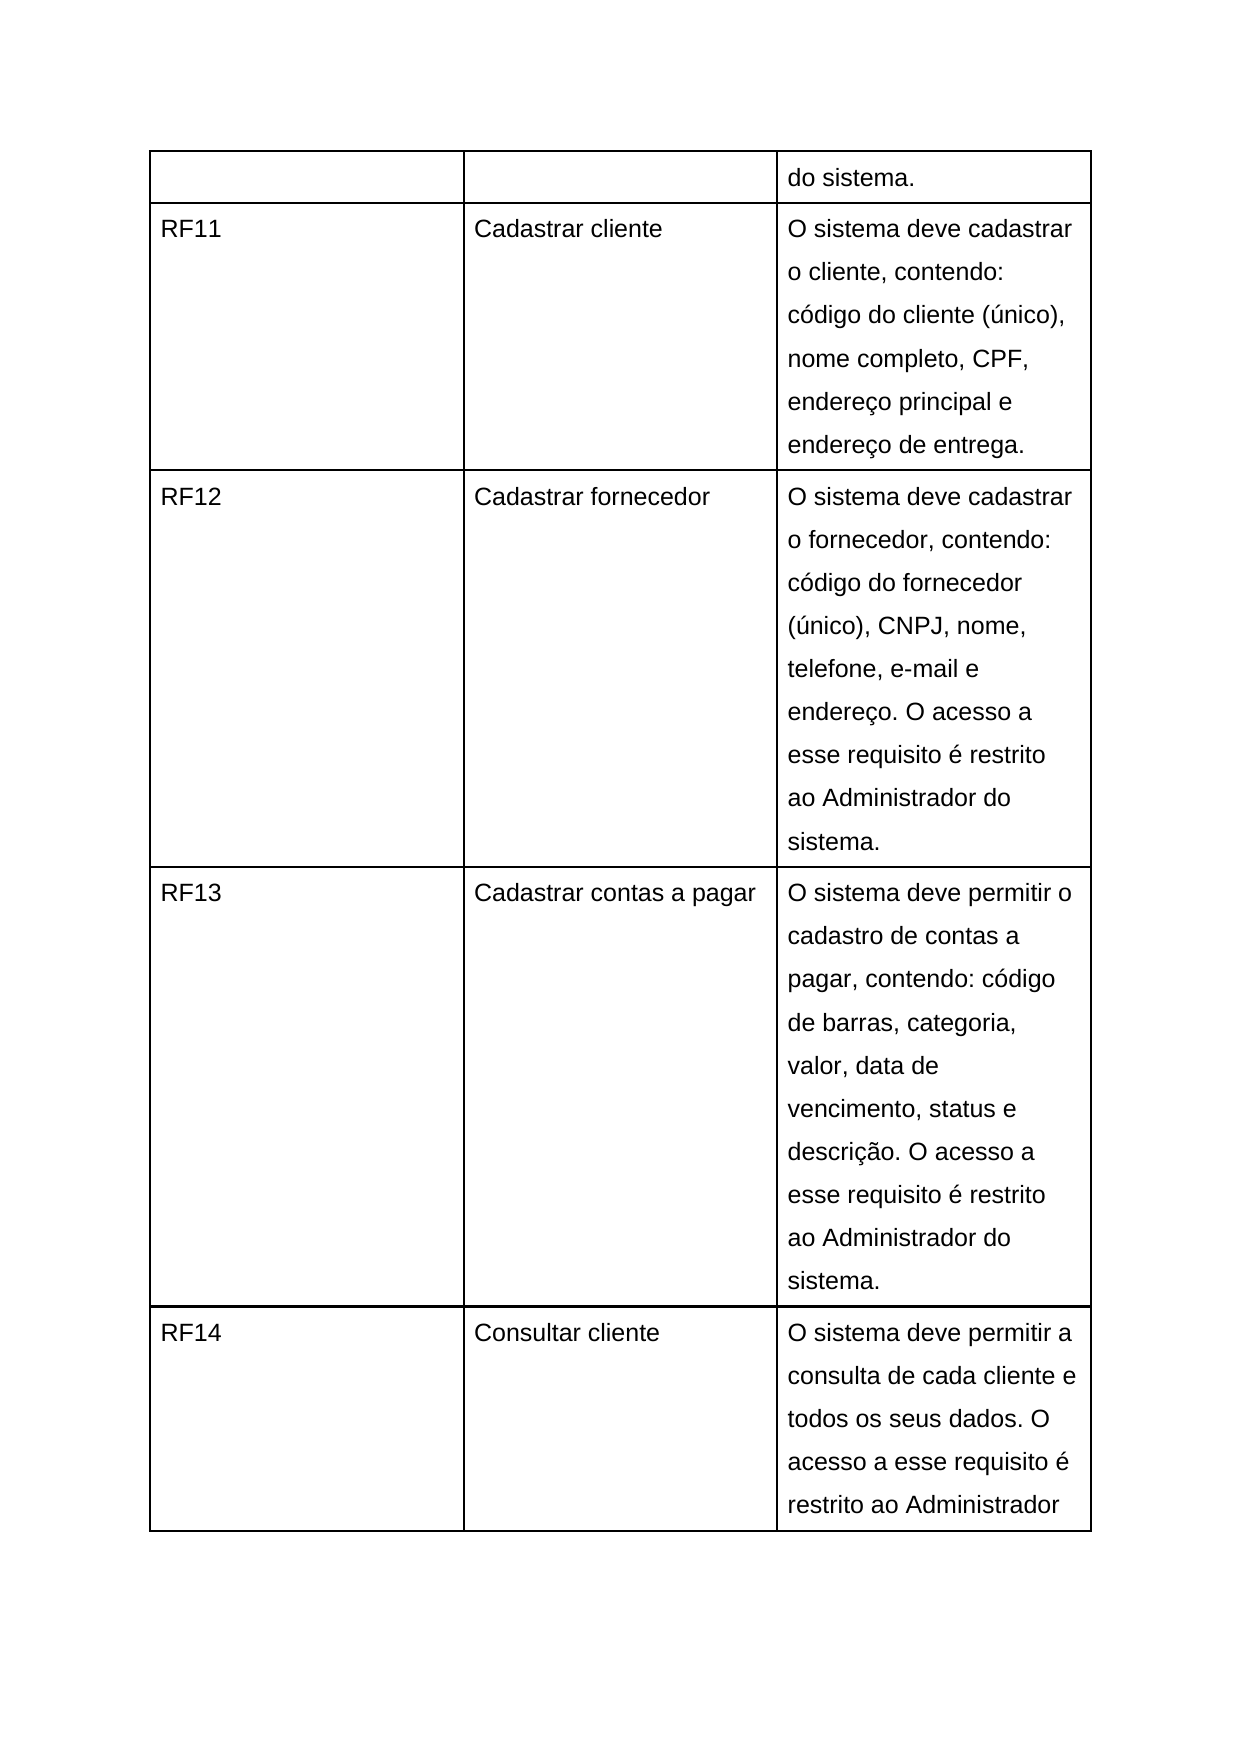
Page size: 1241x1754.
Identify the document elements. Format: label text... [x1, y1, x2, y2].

table_cell Consultar cliente [465, 1308, 776, 1529]
table_cell RF13 [151, 868, 463, 1305]
table_cell Cadastrar contas a pagar [465, 868, 776, 1305]
table_cell O sistema deve permitir a consulta de cada cliente e todos os seus dados. O acesso a esse requisito é restrito ao Administrador [778, 1308, 1090, 1529]
table_cell [151, 152, 463, 202]
table_cell do sistema. [778, 152, 1090, 202]
table_cell Cadastrar cliente [465, 204, 776, 469]
table_cell RF11 [151, 204, 463, 469]
table_cell Cadastrar fornecedor [465, 471, 776, 866]
table_cell RF12 [151, 471, 463, 866]
table_cell RF14 [151, 1308, 463, 1529]
table_cell O sistema deve cadastrar o cliente, contendo: código do cliente (único), nome completo, CPF, endereço principal e endereço de entrega. [778, 204, 1090, 469]
table_cell O sistema deve cadastrar o fornecedor, contendo: código do fornecedor (único), CNPJ, nome, telefone, e-mail e endereço. O acesso a esse requisito é restrito ao Administrador do sistema. [778, 471, 1090, 866]
table_cell [465, 152, 776, 202]
table_cell O sistema deve permitir o cadastro de contas a pagar, contendo: código de barras, categoria, valor, data de vencimento, status e descrição. O acesso a esse requisito é restrito ao Administrador do sistema. [778, 868, 1090, 1305]
